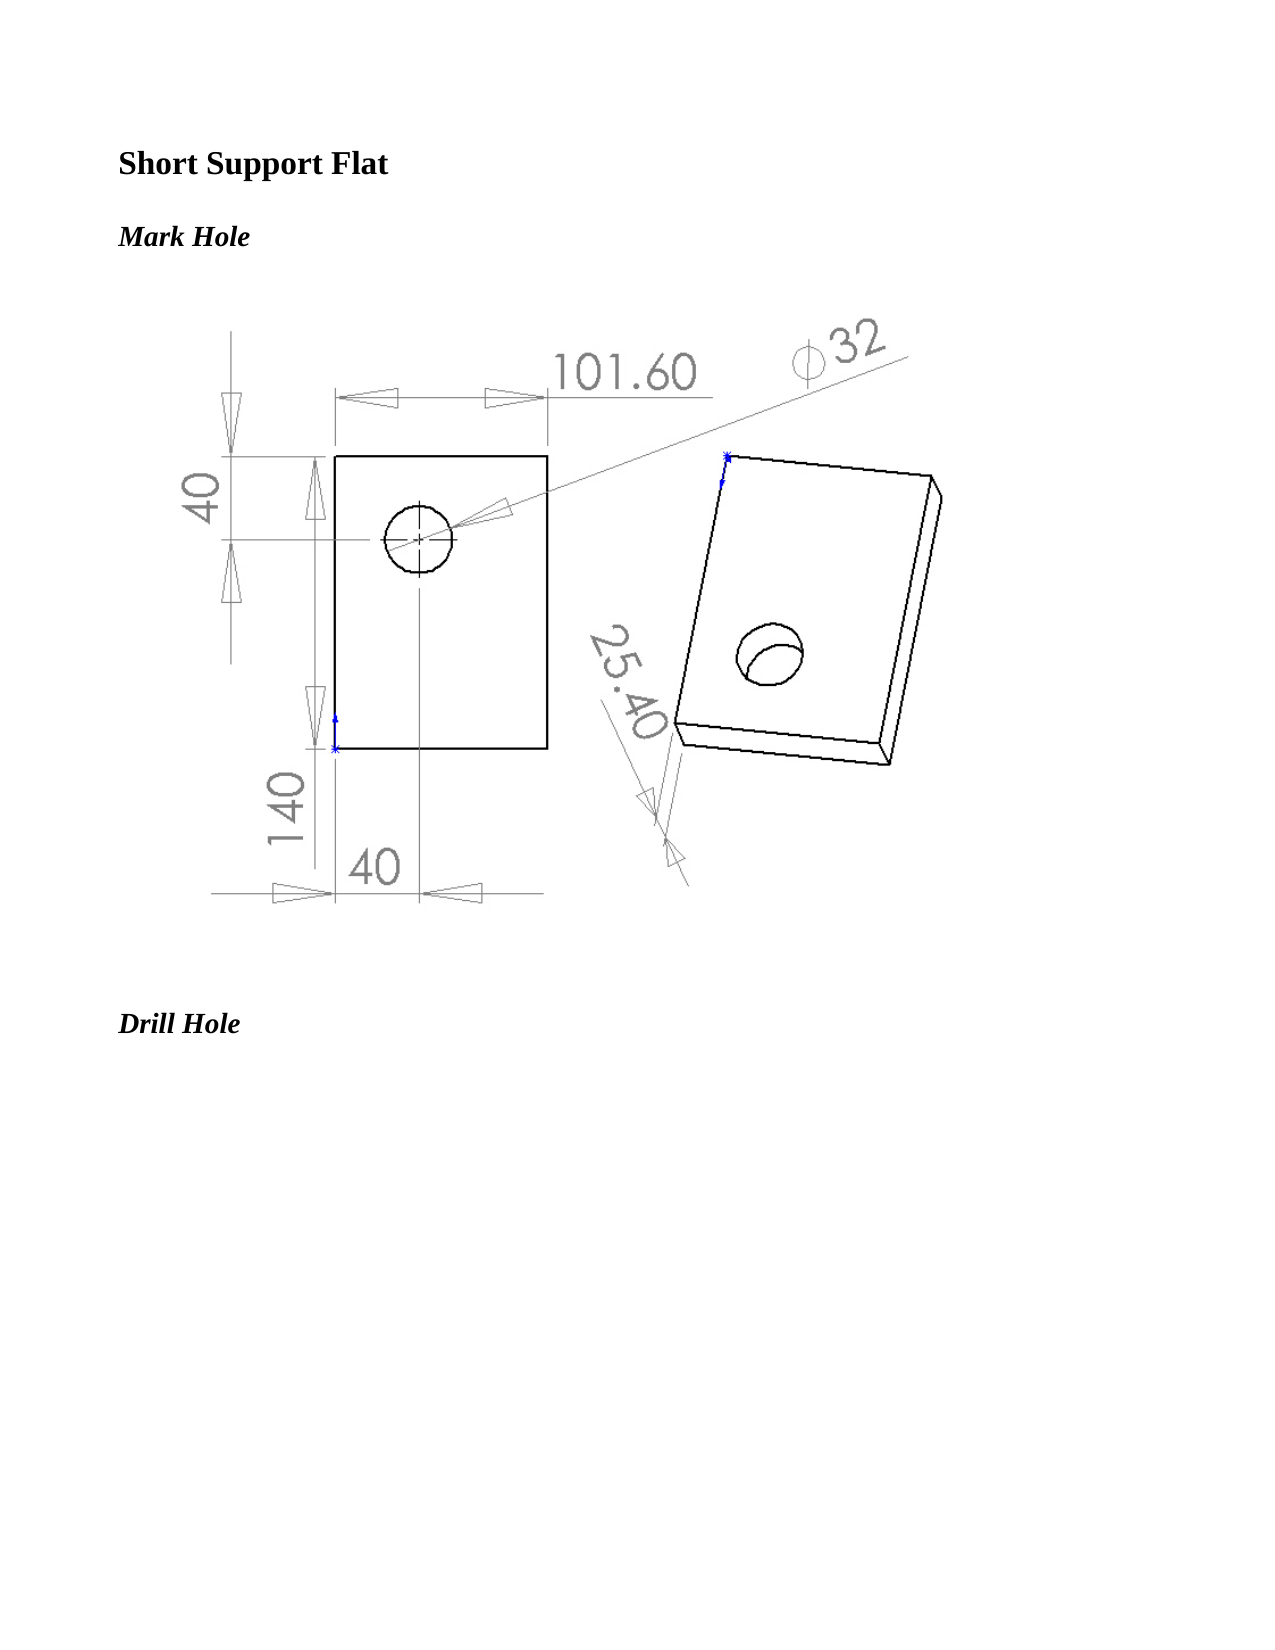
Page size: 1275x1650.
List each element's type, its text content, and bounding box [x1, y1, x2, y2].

subtitle Mark Hole [118, 219, 1157, 252]
picture [118, 265, 1157, 941]
subtitle Drill Hole [118, 1007, 1157, 1040]
subtitle Short Support Flat [118, 143, 1157, 181]
